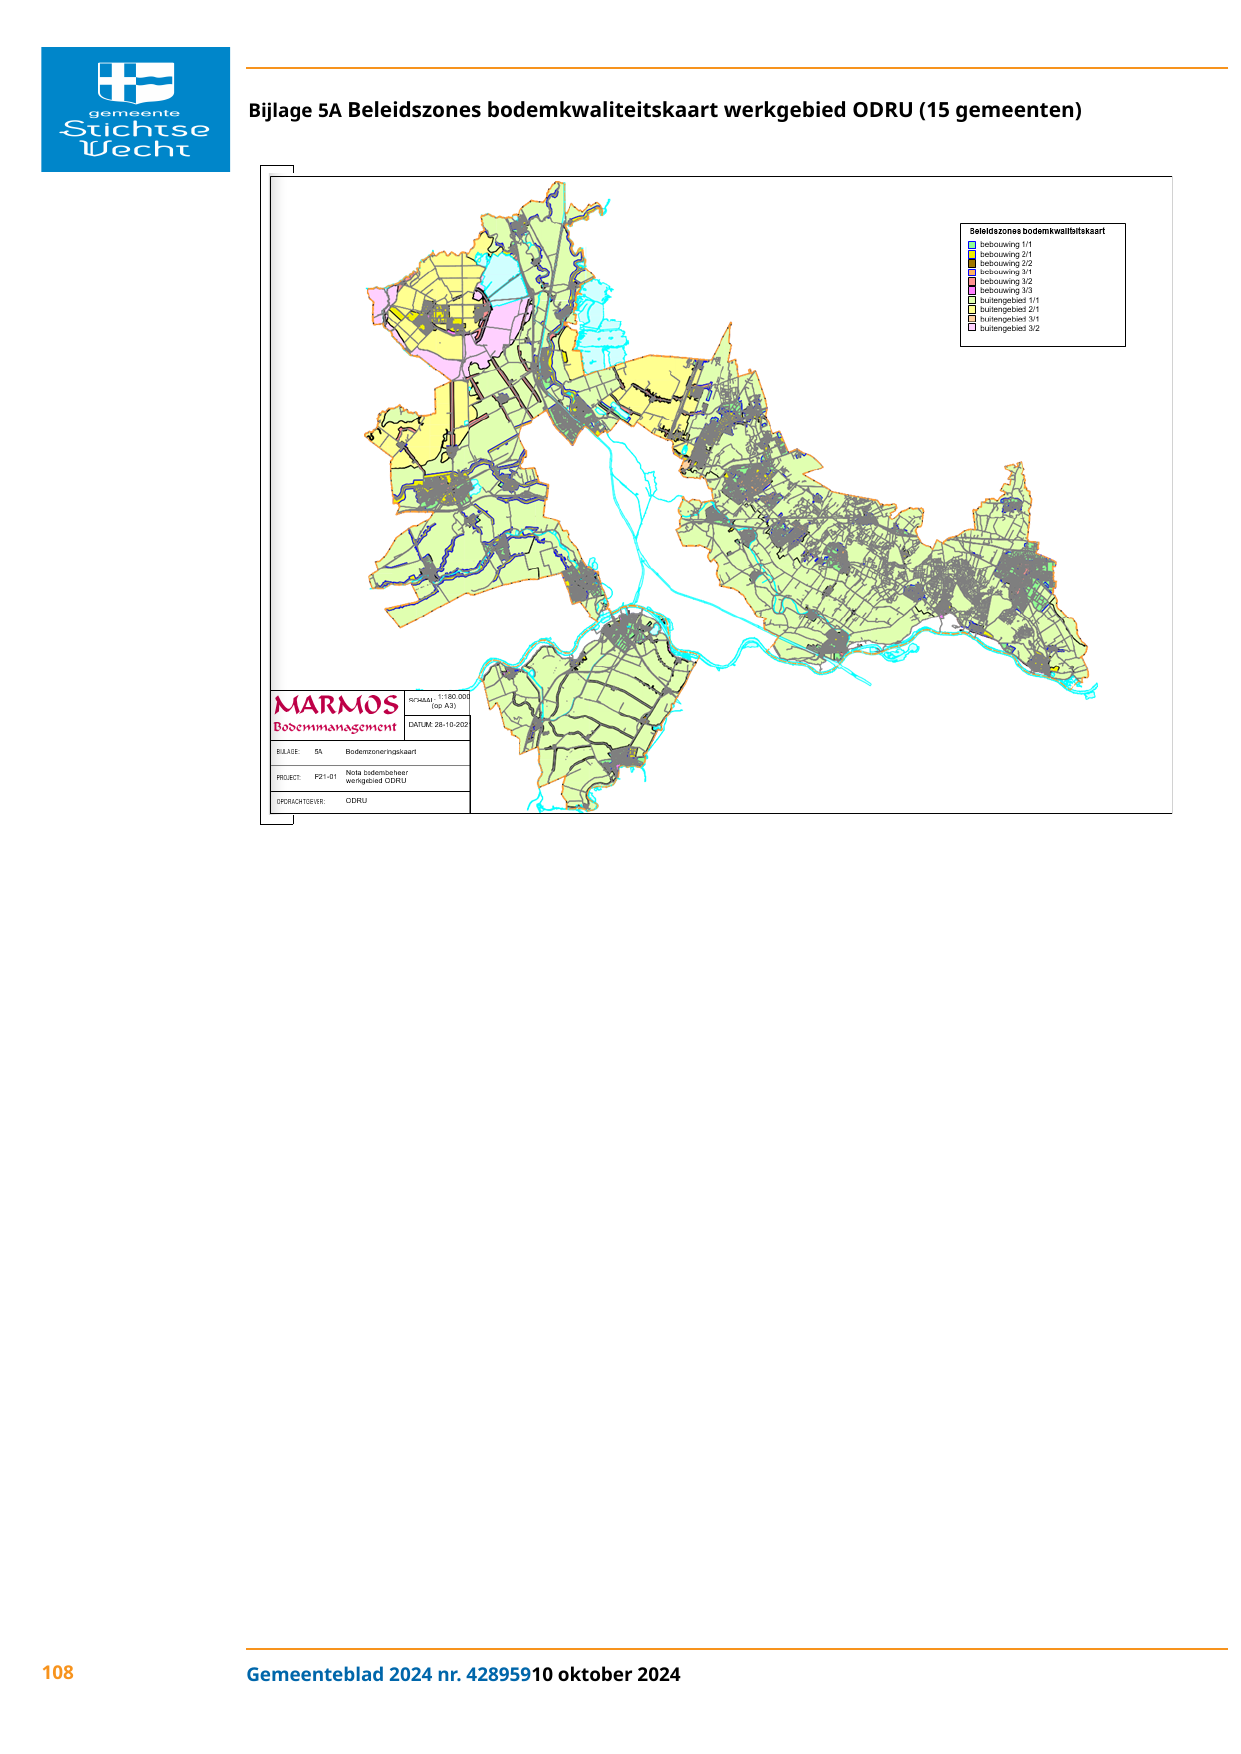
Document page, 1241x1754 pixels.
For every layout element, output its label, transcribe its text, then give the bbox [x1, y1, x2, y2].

picture [268, 173, 1173, 815]
text Bijlage 5A Beleidszones bodemkwaliteitskaart werkgebied ODRU (15 gemeenten) [248, 95, 1152, 123]
picture [137, 63, 174, 103]
picture [99, 63, 135, 101]
